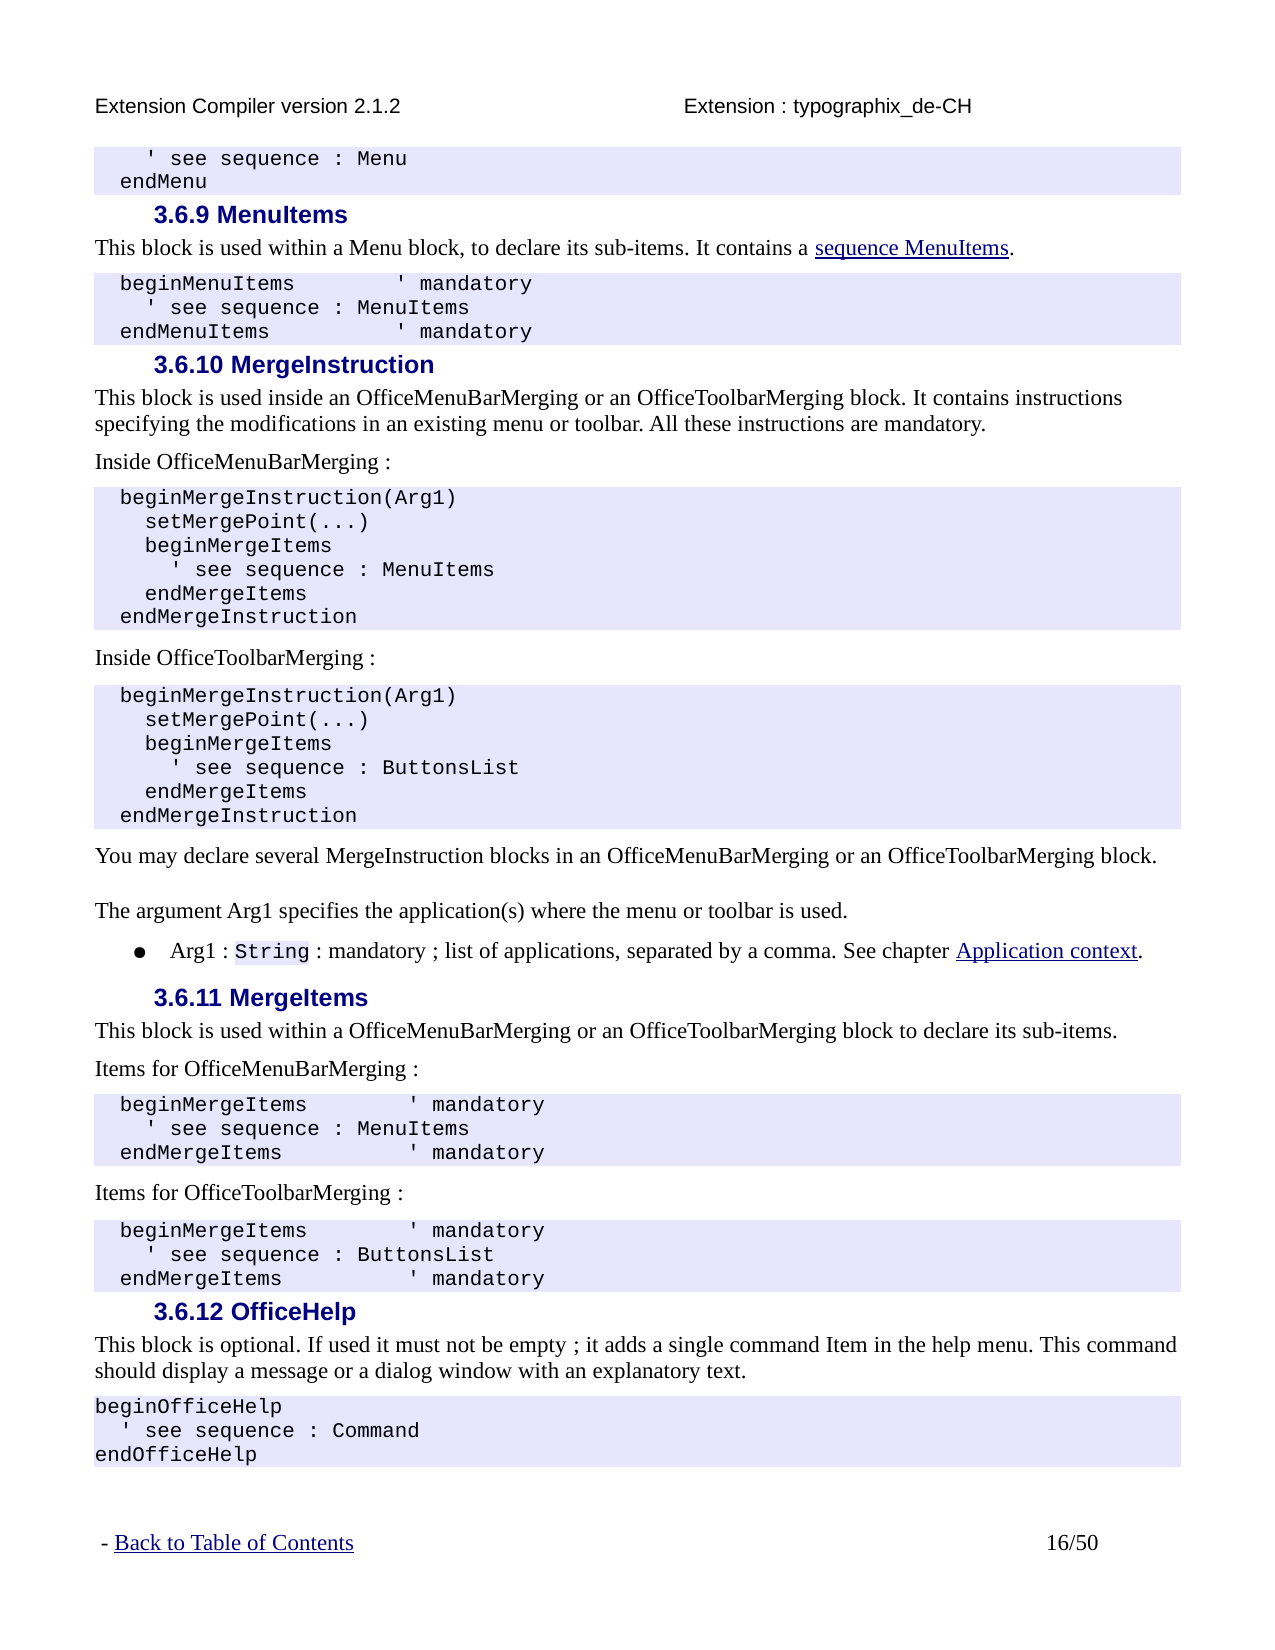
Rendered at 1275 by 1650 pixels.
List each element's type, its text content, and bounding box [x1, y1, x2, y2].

subtitle MenuItems [153, 201, 1181, 229]
text You may declare several MergeInstruction blocks in an OfficeMenuBarMerging or an OfficeToolbarMerging block. [94, 843, 1181, 869]
text This block is used inside an OfficeMenuBarMerging or an OfficeToolbarMerging block. It contains instructions specifying the modifications in an existing menu or toolbar. All these instructions are mandatory. [94, 385, 1181, 436]
text beginMergeInstruction(Arg1) [94, 685, 1181, 709]
subtitle OfficeHelp [153, 1298, 1181, 1326]
text This block is used within a Menu block, to declare its sub-items. It contains a sequence MenuItems. [94, 235, 1181, 261]
text ' see sequence : Menu [94, 147, 1181, 171]
text ' see sequence : MenuItems [94, 297, 1181, 321]
text endMenuItems ' mandatory [94, 321, 1181, 345]
text beginMergeInstruction(Arg1) [94, 487, 1181, 511]
list Arg1 : String : mandatory ; list of applications, separated by a comma. See chapter Application context. [132, 938, 1181, 965]
text Inside OfficeMenuBarMerging : [94, 449, 1181, 474]
text ' see sequence : ButtonsList [94, 757, 1181, 781]
text endMergeItems ' mandatory [94, 1142, 1181, 1166]
subtitle MergeInstruction [153, 351, 1181, 379]
text beginMergeItems [94, 733, 1181, 757]
text beginMenuItems ' mandatory [94, 273, 1181, 297]
text Items for OfficeToolbarMerging : [94, 1180, 1181, 1206]
text setMergePoint(...) [94, 511, 1181, 534]
text ' see sequence : ButtonsList [94, 1244, 1181, 1268]
text endMergeInstruction [94, 606, 1181, 630]
text endMergeItems [94, 582, 1181, 606]
text ' see sequence : MenuItems [94, 558, 1181, 582]
text The argument Arg1 specifies the application(s) where the menu or toolbar is used. [94, 898, 1181, 924]
text endMergeItems ' mandatory [94, 1268, 1181, 1292]
text Inside OfficeToolbarMerging : [94, 645, 1181, 671]
text This block is used within a OfficeMenuBarMerging or an OfficeToolbarMerging block to declare its sub-items. [94, 1018, 1181, 1043]
text endMergeInstruction [94, 805, 1181, 829]
text Items for OfficeMenuBarMerging : [94, 1056, 1181, 1081]
text endMergeItems [94, 781, 1181, 805]
text ' see sequence : MenuItems [94, 1118, 1181, 1142]
text beginOfficeHelp [94, 1396, 1181, 1419]
text endMenu [94, 171, 1181, 195]
subtitle MergeItems [153, 984, 1181, 1012]
text This block is optional. If used it must not be empty ; it adds a single command Item in the help menu. This command should display a message or a dialog window with an explanatory text. [94, 1332, 1181, 1383]
text beginMergeItems ' mandatory [94, 1220, 1181, 1244]
text endOfficeHelp [94, 1443, 1181, 1467]
text beginMergeItems [94, 534, 1181, 558]
text beginMergeItems ' mandatory [94, 1094, 1181, 1118]
text ' see sequence : Command [94, 1419, 1181, 1443]
text setMergePoint(...) [94, 709, 1181, 733]
